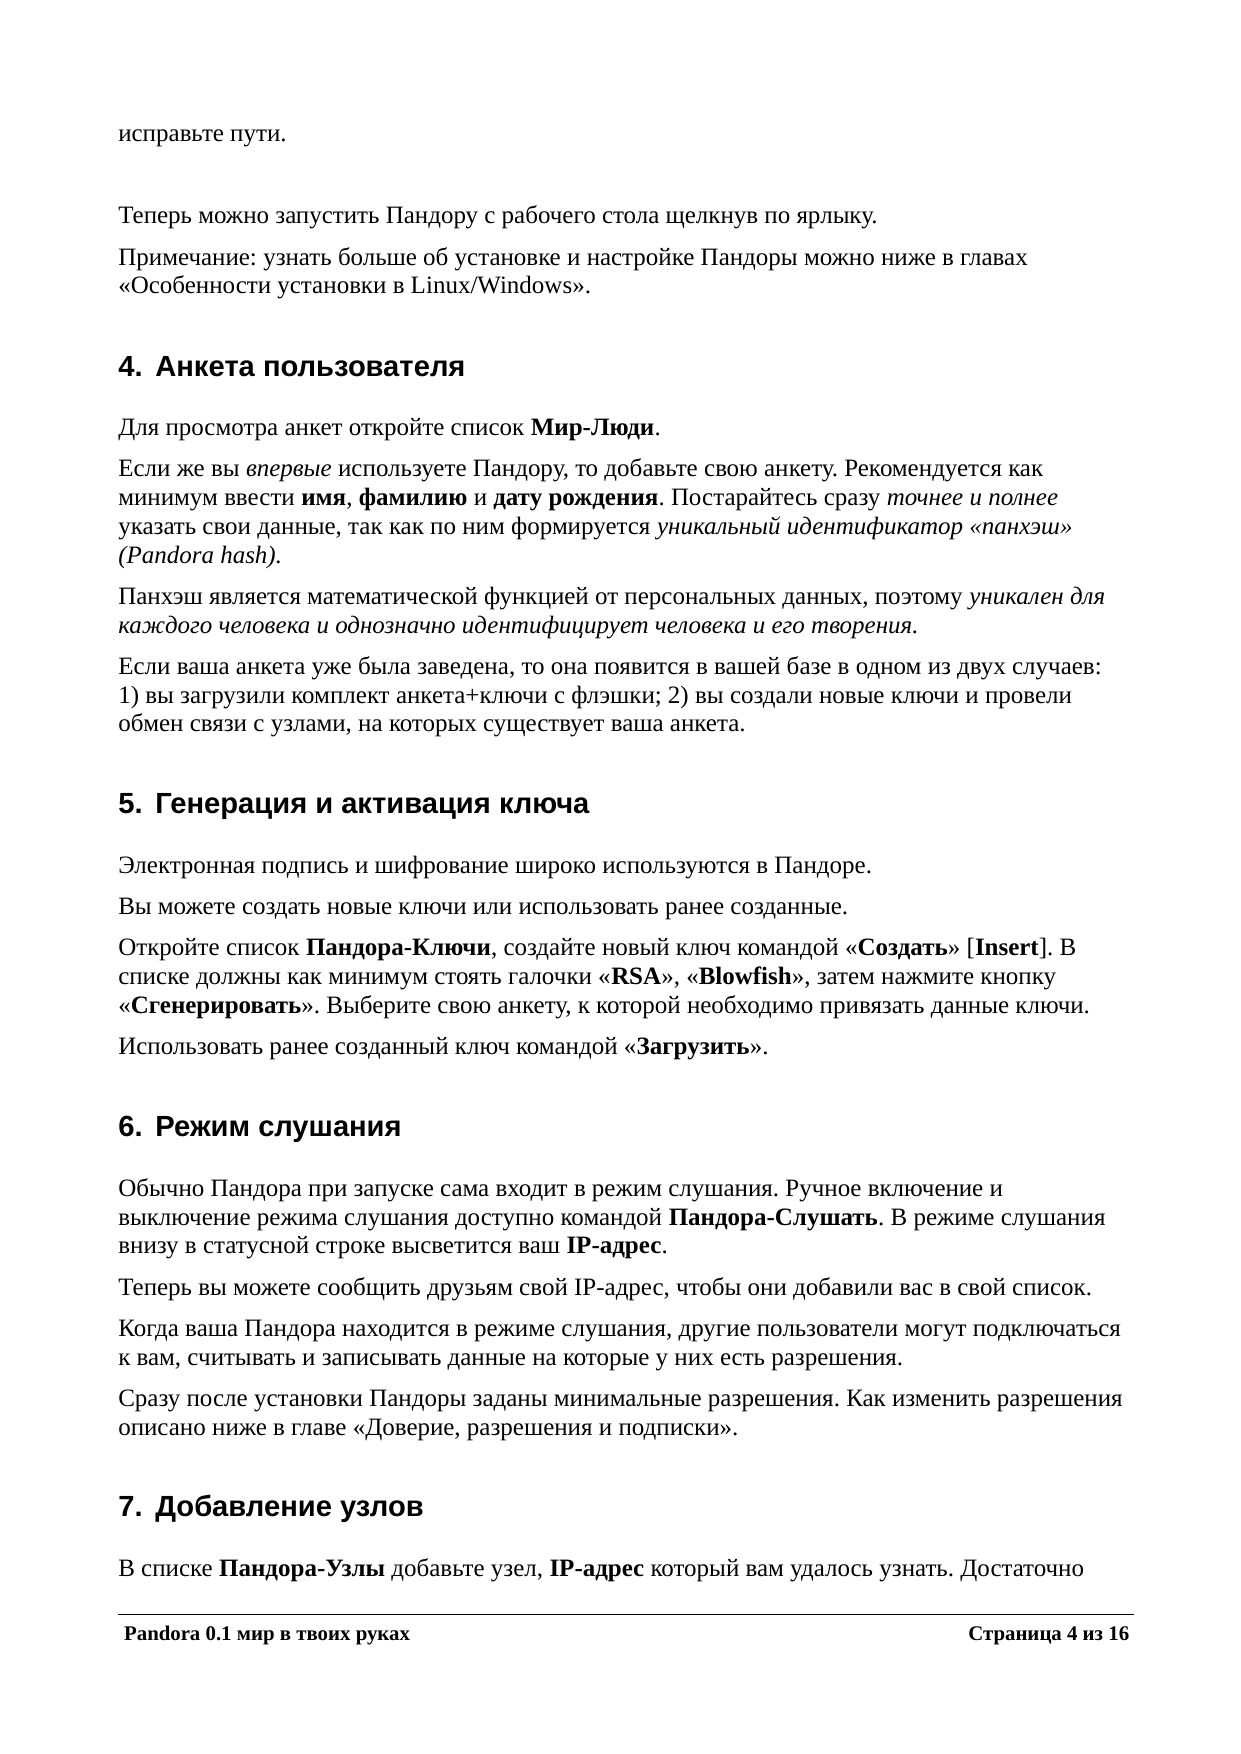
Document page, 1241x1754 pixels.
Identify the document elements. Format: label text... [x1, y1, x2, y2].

subtitle Анкета пользователя [118, 348, 1134, 382]
text Сразу после установки Пандоры заданы минимальные разрешения. Как изменить разрешения описано ниже в главе «Доверие, разрешения и подписки». [118, 1383, 1134, 1440]
text Электронная подпись и шифрование широко используются в Пандоре. [118, 850, 1134, 879]
text Теперь можно запустить Пандору с рабочего стола щелкнув по ярлыку. [118, 201, 1134, 229]
subtitle Генерация и активация ключа [118, 786, 1134, 820]
text Если же вы впервые используете Пандору, то добавьте свою анкету. Рекомендуется как минимум ввести имя, фамилию и дату рождения. Постарайтесь сразу точнее и полнее указать свои данные, так как по ним формируется уникальный идентификатор «панхэш» (Pandora hash). [118, 453, 1134, 568]
text Примечание: узнать больше об установке и настройке Пандоры можно ниже в главах «Особенности установки в Linux/Windows». [118, 242, 1134, 299]
text Откройте список Пандора-Ключи, создайте новый ключ командой «Создать» [Insert]. В списке должны как минимум стоять галочки «RSA», «Blowfish», затем нажмите кнопку «Сгенерировать». Выберите свою анкету, к которой необходимо привязать данные ключи. [118, 932, 1134, 1019]
text В списке Пандора-Узлы добавьте узел, IP-адрес который вам удалось узнать. Достаточно [118, 1553, 1134, 1582]
text Для просмотра анкет откройте список Мир-Люди. [118, 412, 1134, 441]
text Теперь вы можете сообщить друзьям свой IP-адрес, чтобы они добавили вас в свой список. [118, 1272, 1134, 1300]
text Панхэш является математической функцией от персональных данных, поэтому уникален для каждого человека и однозначно идентифицирует человека и его творения. [118, 581, 1134, 638]
text исправьте пути. [118, 118, 1134, 147]
text Если ваша анкета уже была заведена, то она появится в вашей базе в одном из двух случаев: 1) вы загрузили комплект анкета+ключи с флэшки; 2) вы создали новые ключи и провели обмен связи с узлами, на которых существует ваша анкета. [118, 651, 1134, 737]
text Вы можете создать новые ключи или использовать ранее созданные. [118, 891, 1134, 920]
subtitle Добавление узлов [118, 1489, 1134, 1523]
text Обычно Пандора при запуске сама входит в режим слушания. Ручное включение и выключение режима слушания доступно командой Пандора-Слушать. В режиме слушания внизу в статусной строке высветится ваш IP-адрес. [118, 1173, 1134, 1259]
text Когда ваша Пандора находится в режиме слушания, другие пользователи могут подключаться к вам, считывать и записывать данные на которые у них есть разрешения. [118, 1313, 1134, 1370]
subtitle Режим слушания [118, 1109, 1134, 1143]
text Использовать ранее созданный ключ командой «Загрузить». [118, 1031, 1134, 1060]
